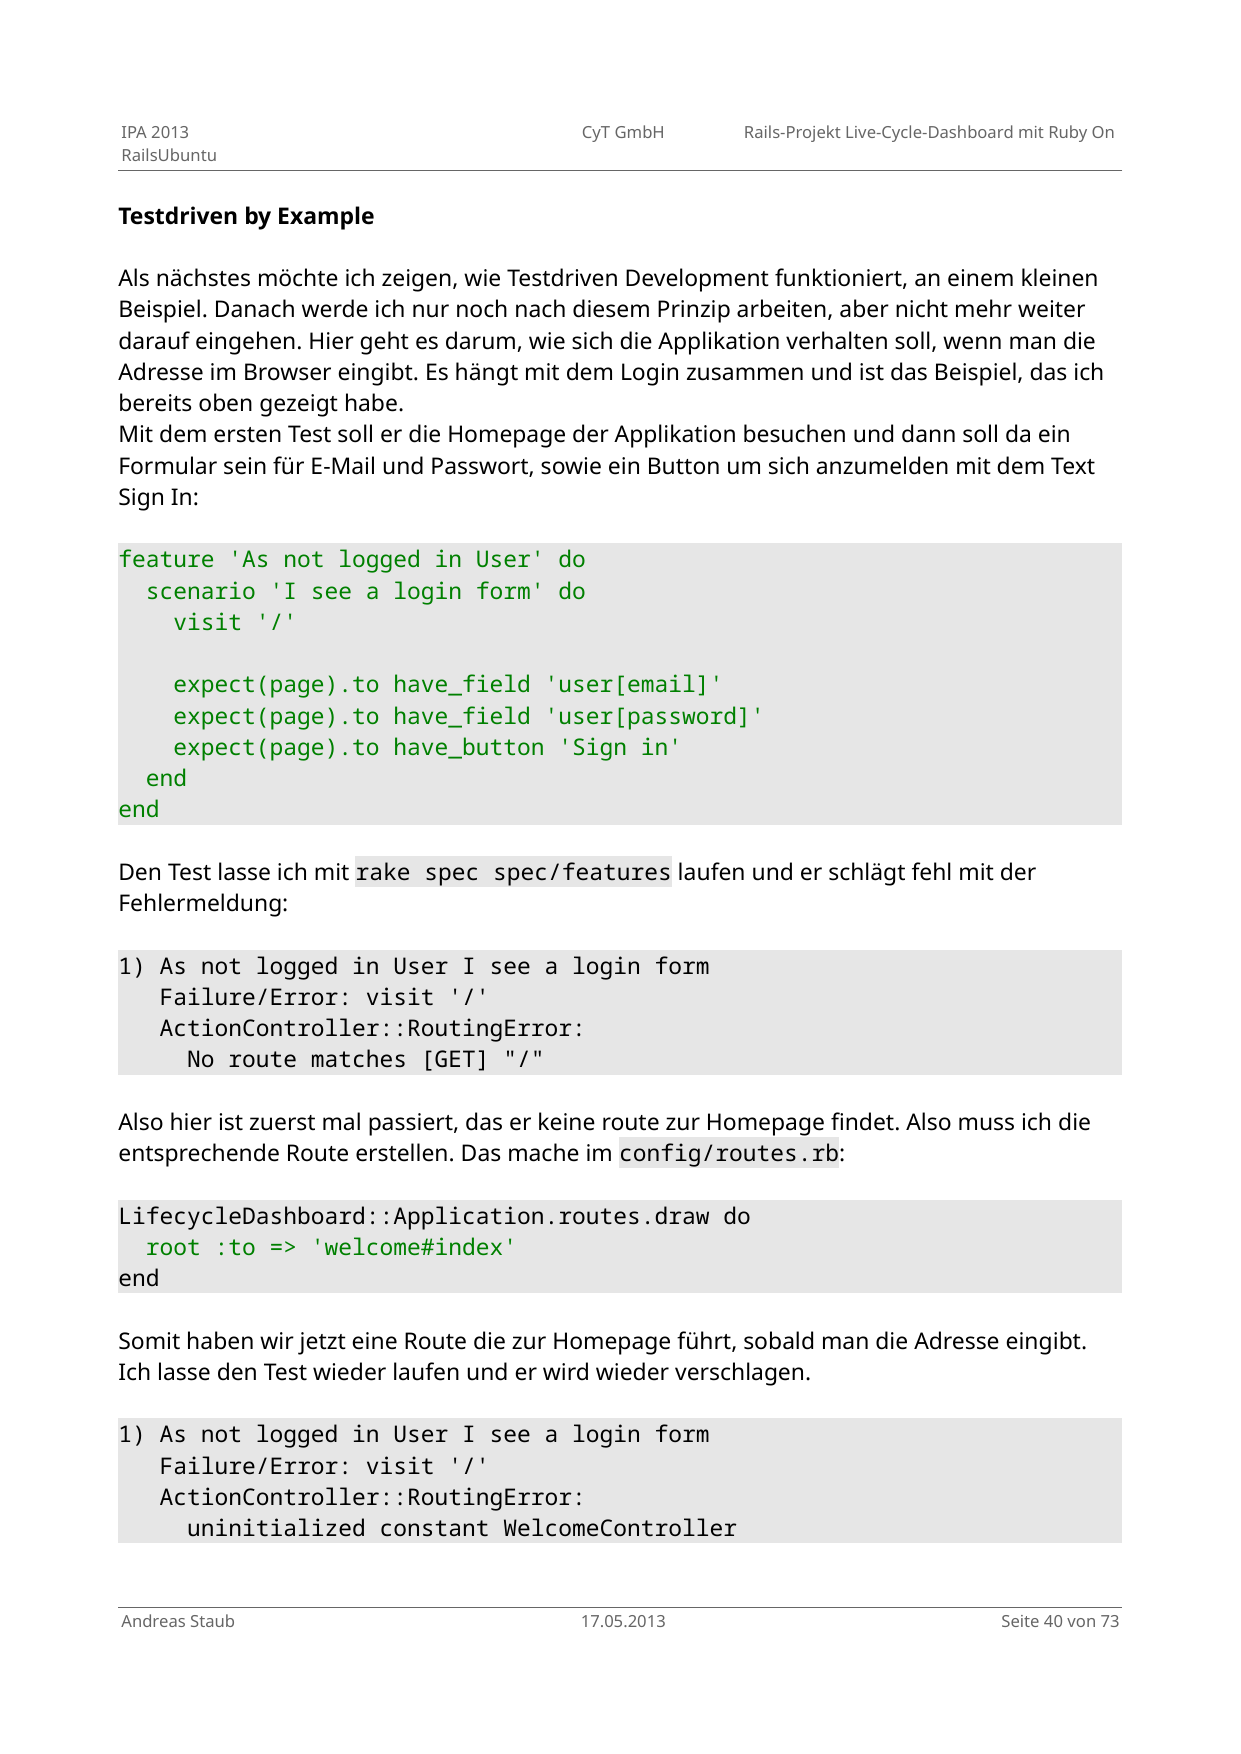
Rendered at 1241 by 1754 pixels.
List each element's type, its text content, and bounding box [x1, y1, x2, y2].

text 1) As not logged in User I see a login form [118, 1418, 1122, 1450]
text scenario 'I see a login form' do [118, 575, 1122, 606]
text end [118, 793, 1122, 825]
text 1) As not logged in User I see a login form [118, 950, 1122, 981]
text Testdriven by Example [118, 200, 1122, 231]
text expect(page).to have_button 'Sign in' [118, 731, 1122, 762]
text No route matches [GET] "/" [118, 1043, 1122, 1075]
text visit '/' [118, 606, 1122, 637]
text Somit haben wir jetzt eine Route die zur Homepage führt, sobald man die Adresse eingibt. Ich lasse den Test wieder laufen und er wird wieder verschlagen. [118, 1325, 1122, 1387]
text root :to => 'welcome#index' [118, 1231, 1122, 1262]
text ActionController::RoutingError: [118, 1012, 1122, 1043]
text feature 'As not logged in User' do [118, 543, 1122, 575]
text Als nächstes möchte ich zeigen, wie Testdriven Development funktioniert, an einem kleinen Beispiel. Danach werde ich nur noch nach diesem Prinzip arbeiten, aber nicht mehr weiter darauf eingehen. Hier geht es darum, wie sich die Applikation verhalten soll, wenn man die Adresse im Browser eingibt. Es hängt mit dem Login zusammen und ist das Beispiel, das ich bereits oben gezeigt habe. [118, 262, 1122, 418]
text uninitialized constant WelcomeController [118, 1512, 1122, 1543]
text Failure/Error: visit '/' [118, 981, 1122, 1012]
text expect(page).to have_field 'user[password]' [118, 700, 1122, 731]
text ActionController::RoutingError: [118, 1481, 1122, 1512]
text Also hier ist zuerst mal passiert, das er keine route zur Homepage findet. Also muss ich die entsprechende Route erstellen. Das mache im config/routes.rb: [118, 1106, 1122, 1168]
text Den Test lasse ich mit rake spec spec/features laufen und er schlägt fehl mit der Fehlermeldung: [118, 856, 1122, 918]
text Failure/Error: visit '/' [118, 1450, 1122, 1481]
text end [118, 1262, 1122, 1293]
text end [118, 762, 1122, 793]
text expect(page).to have_field 'user[email]' [118, 668, 1122, 700]
text Mit dem ersten Test soll er die Homepage der Applikation besuchen und dann soll da ein Formular sein für E-Mail und Passwort, sowie ein Button um sich anzumelden mit dem Text Sign In: [118, 418, 1122, 512]
text LifecycleDashboard::Application.routes.draw do [118, 1200, 1122, 1231]
